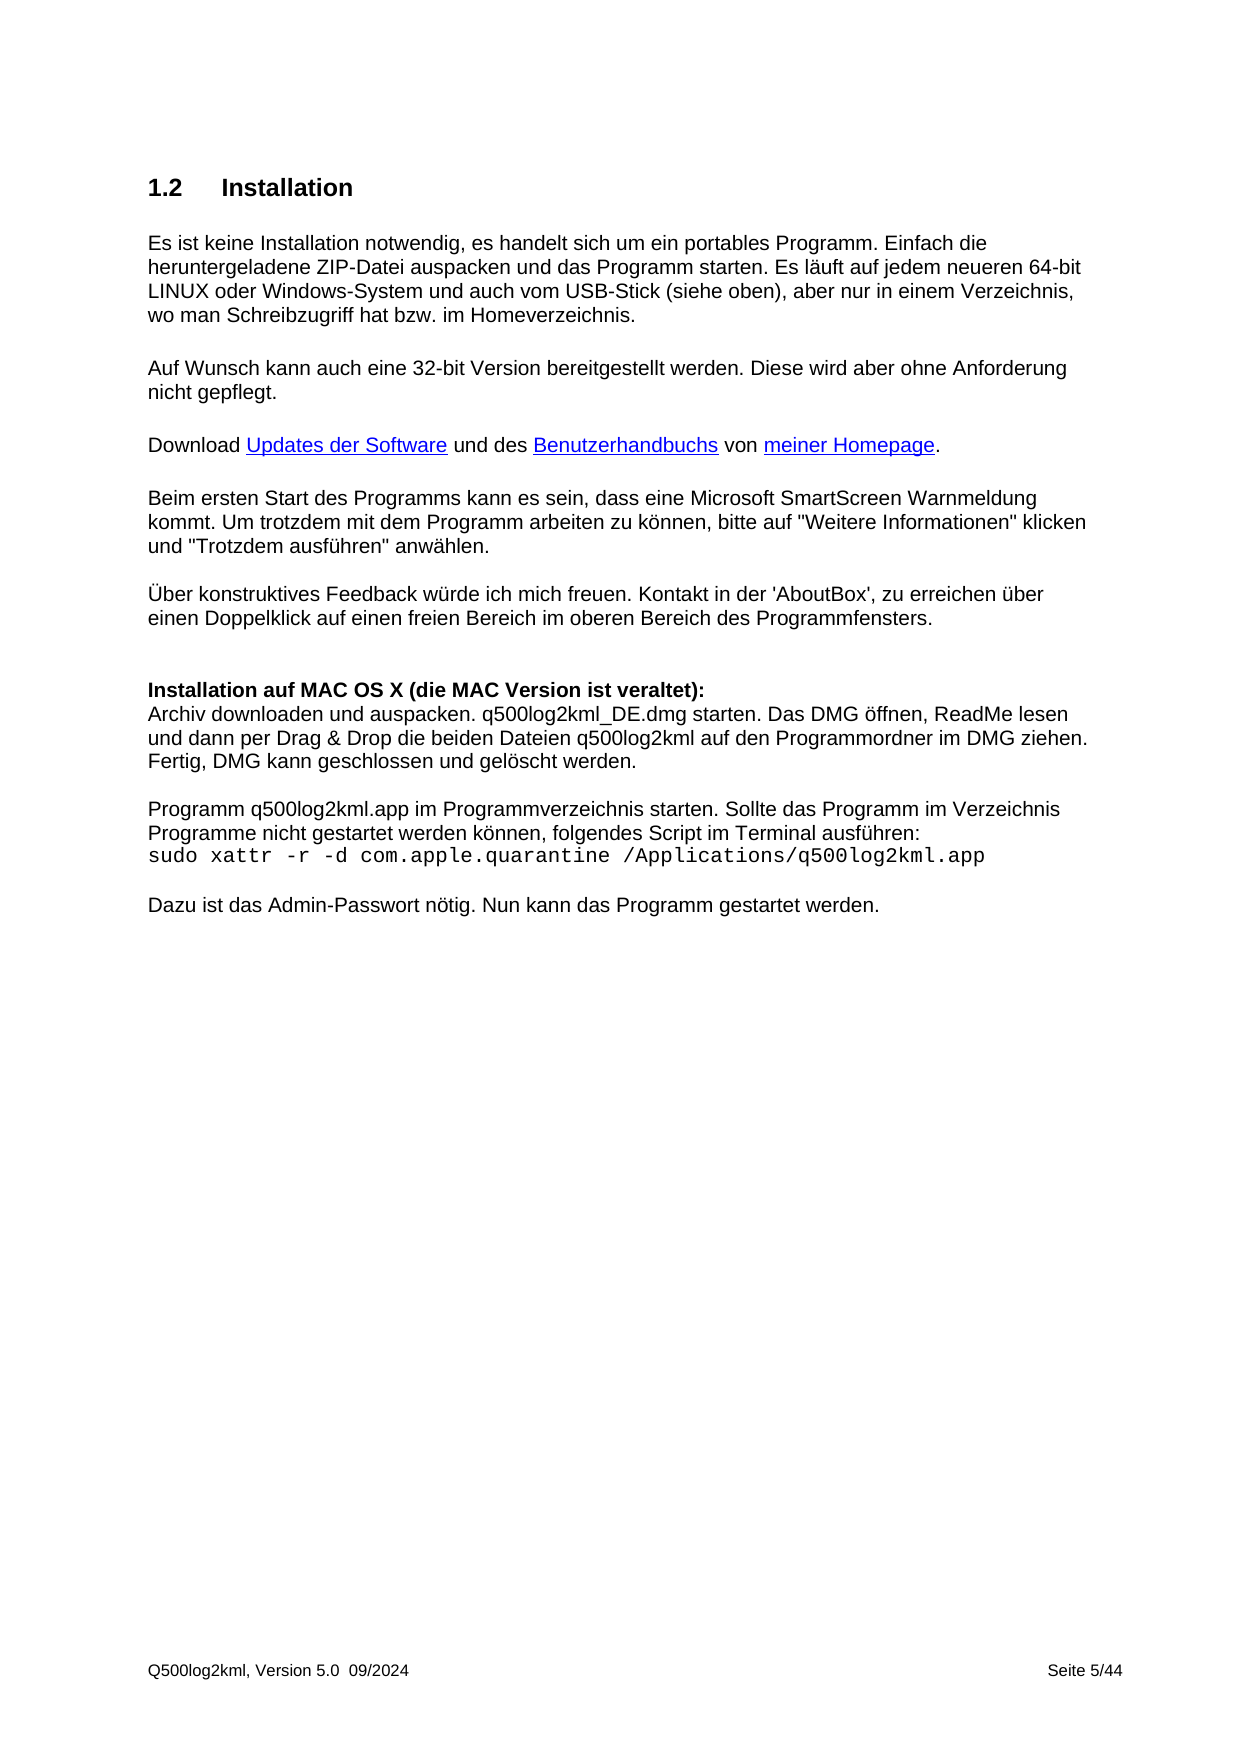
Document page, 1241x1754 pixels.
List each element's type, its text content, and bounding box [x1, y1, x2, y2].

text Dazu ist das Admin-Passwort nötig. Nun kann das Programm gestartet werden. [148, 893, 1093, 917]
text sudo xattr -r -d com.apple.quarantine /Applications/q500log2kml.app [148, 845, 1093, 869]
text Beim ersten Start des Programms kann es sein, dass eine Microsoft SmartScreen Warnmeldung kommt. Um trotzdem mit dem Programm arbeiten zu können, bitte auf "Weitere Informationen" klicken und "Trotzdem ausführen" anwählen. [148, 486, 1093, 558]
text Archiv downloaden und auspacken. q500log2kml_DE.dmg starten. Das DMG öffnen, ReadMe lesen und dann per Drag & Drop die beiden Dateien q500log2kml auf den Programmordner im DMG ziehen. Fertig, DMG kann geschlossen und gelöscht werden. [148, 701, 1093, 773]
text Installation auf MAC OS X (die MAC Version ist veraltet): [148, 677, 1093, 701]
text Es ist keine Installation notwendig, es handelt sich um ein portables Programm. Einfach die heruntergeladene ZIP-Datei auspacken und das Programm starten. Es läuft auf jedem neueren 64-bit LINUX oder Windows-System und auch vom USB-Stick (siehe oben), aber nur in einem Verzeichnis, wo man Schreibzugriff hat bzw. im Homeverzeichnis. [148, 231, 1093, 326]
text Download Updates der Software und des Benutzerhandbuchs von meiner Homepage. [148, 433, 1093, 457]
subtitle Installation [148, 173, 1093, 201]
text Programm q500log2kml.app im Programmverzeichnis starten. Sollte das Programm im Verzeichnis Programme nicht gestartet werden können, folgendes Script im Terminal ausführen: [148, 797, 1093, 845]
text Auf Wunsch kann auch eine 32-bit Version bereitgestellt werden. Diese wird aber ohne Anforderung nicht gepflegt. [148, 356, 1093, 403]
text Über konstruktives Feedback würde ich mich freuen. Kontakt in der 'AboutBox', zu erreichen über einen Doppelklick auf einen freien Bereich im oberen Bereich des Programmfensters. [148, 582, 1093, 629]
